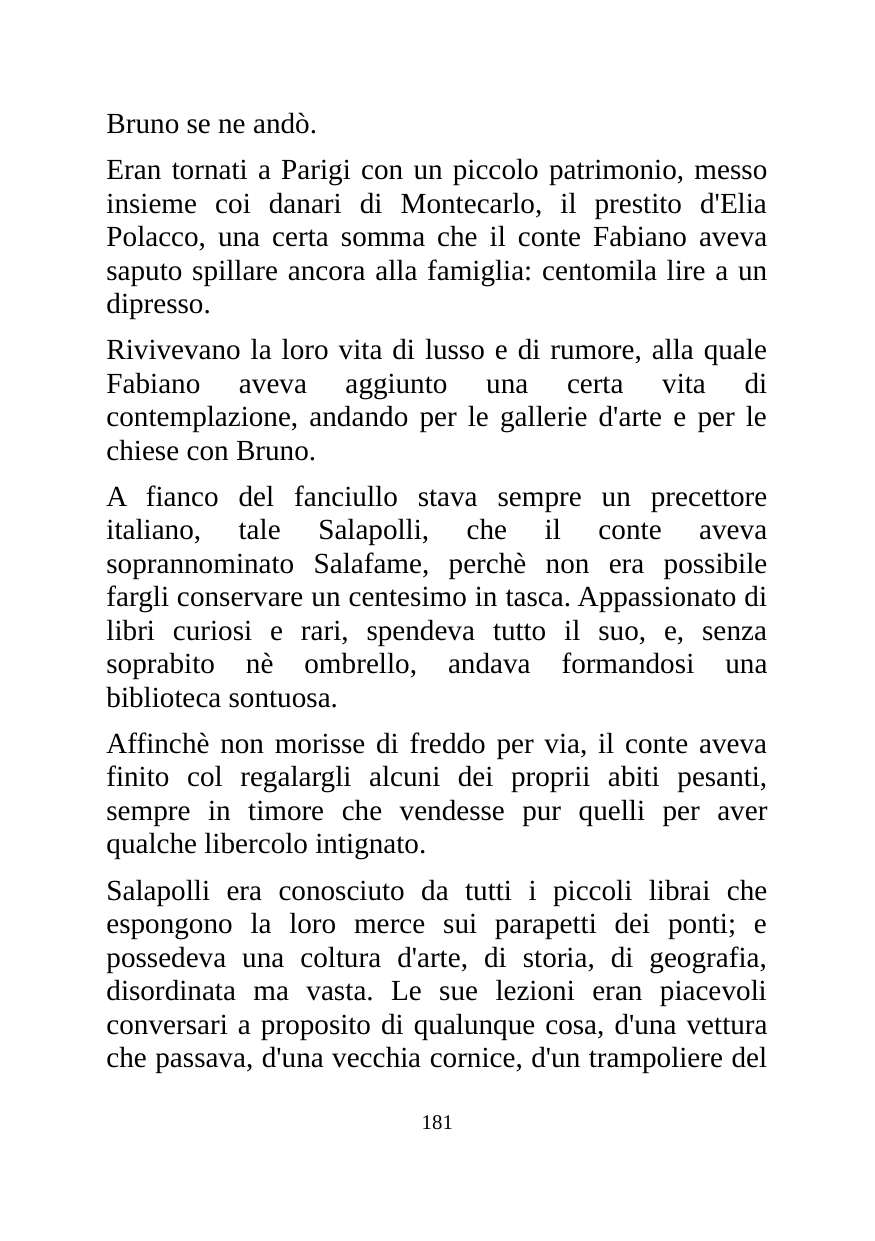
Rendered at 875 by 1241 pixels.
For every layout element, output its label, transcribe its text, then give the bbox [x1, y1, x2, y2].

text Rivivevano la loro vita di lusso e di rumore, alla quale Fabiano aveva aggiunto una certa vita di contemplazione, andando per le gallerie d'arte e per le chiese con Bruno. [106, 332, 768, 466]
text Affinchè non morisse di freddo per via, il conte aveva finito col regalargli alcuni dei proprii abiti pesanti, sempre in timore che vendesse pur quelli per aver qualche libercolo intignato. [106, 726, 768, 860]
text Salapolli era conosciuto da tutti i piccoli librai che espongono la loro merce sui parapetti dei ponti; e possedeva una coltura d'arte, di storia, di geografia, disordinata ma vasta. Le sue lezioni eran piacevoli conversari a proposito di qualunque cosa, d'una vettura che passava, d'una vecchia cornice, d'un trampoliere del [106, 873, 768, 1074]
text A fianco del fanciullo stava sempre un precettore italiano, tale Salapolli, che il conte aveva soprannominato Salafame, perchè non era possibile fargli conservare un centesimo in tasca. Appassionato di libri curiosi e rari, spendeva tutto il suo, e, senza soprabito nè ombrello, andava formandosi una biblioteca sontuosa. [106, 479, 768, 714]
text Bruno se ne andò. [106, 106, 768, 140]
text Eran tornati a Parigi con un piccolo patrimonio, messo insieme coi danari di Montecarlo, il prestito d'Elia Polacco, una certa somma che il conte Fabiano aveva saputo spillare ancora alla famiglia: centomila lire a un dipresso. [106, 152, 768, 320]
